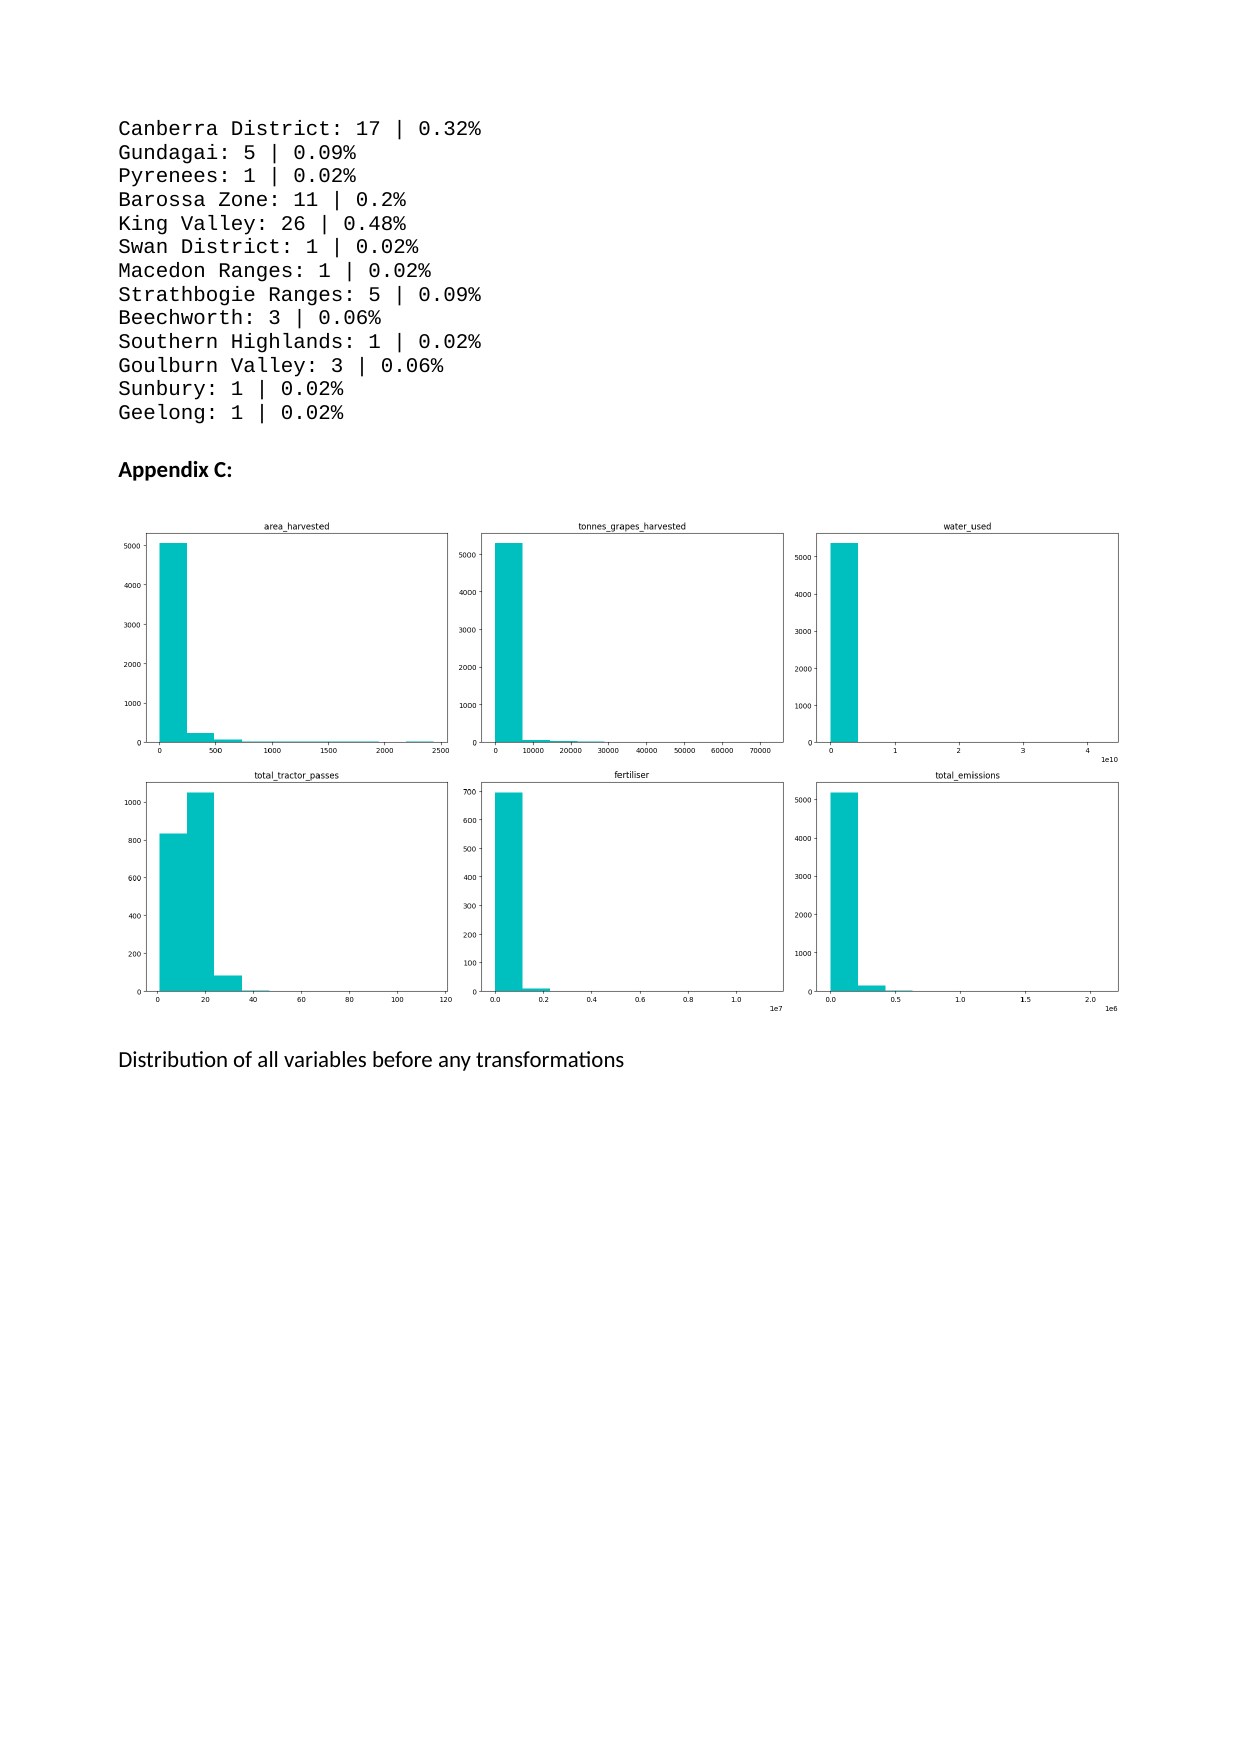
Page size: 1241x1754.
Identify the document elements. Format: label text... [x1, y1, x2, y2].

text Sunbury: 1 | 0.02% [118, 378, 1122, 402]
text Southern Highlands: 1 | 0.02% [118, 331, 1122, 354]
text Pyrenees: 1 | 0.02% [118, 165, 1122, 189]
text King Valley: 26 | 0.48% [118, 213, 1122, 236]
text Geelong: 1 | 0.02% [118, 402, 1122, 426]
list Appendix C: [118, 455, 1122, 483]
picture [118, 518, 1123, 1017]
text Barossa Zone: 11 | 0.2% [118, 189, 1122, 213]
text Strathbogie Ranges: 5 | 0.09% [118, 284, 1122, 307]
text Goulburn Valley: 3 | 0.06% [118, 354, 1122, 378]
list Distribution of all variables before any transformations [118, 1045, 1122, 1073]
text Swan District: 1 | 0.02% [118, 236, 1122, 260]
text Macedon Ranges: 1 | 0.02% [118, 260, 1122, 284]
text Gundagai: 5 | 0.09% [118, 142, 1122, 165]
text Canberra District: 17 | 0.32% [118, 118, 1122, 142]
text Beechworth: 3 | 0.06% [118, 307, 1122, 331]
